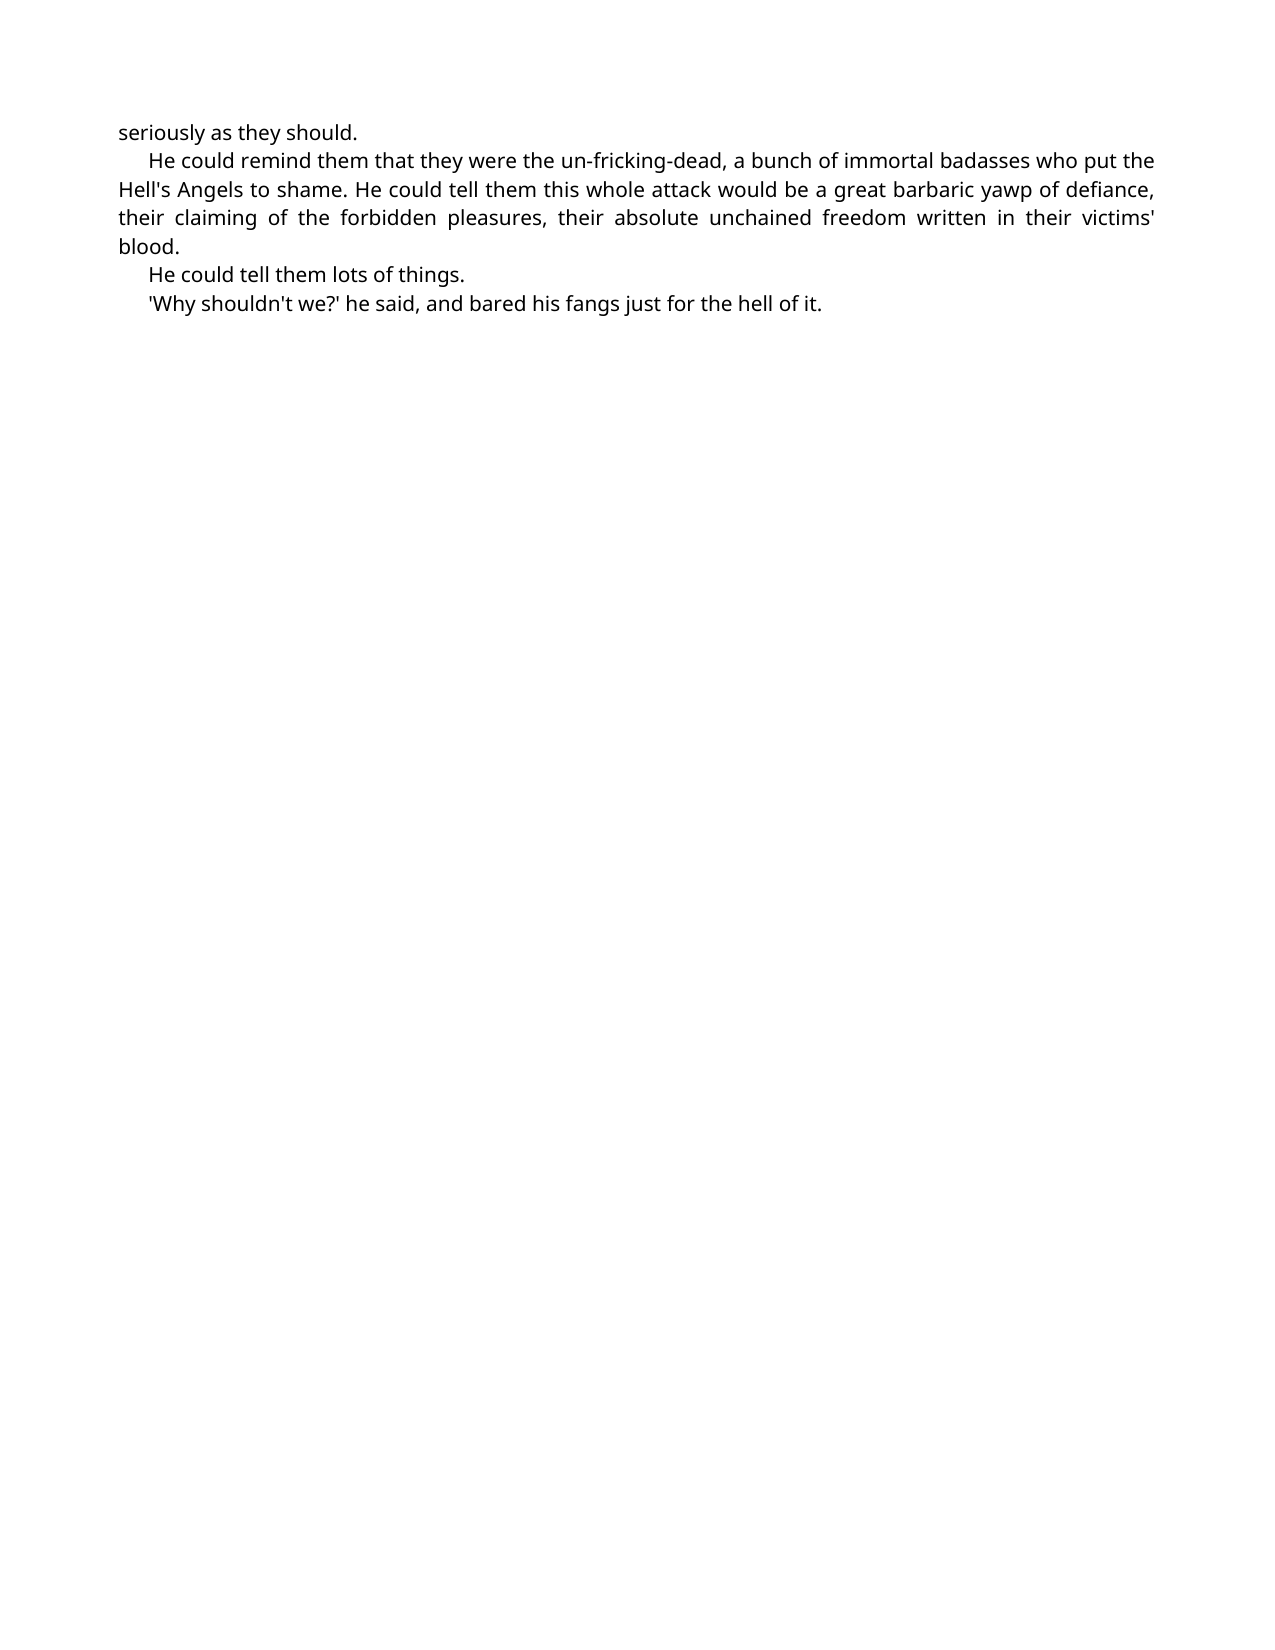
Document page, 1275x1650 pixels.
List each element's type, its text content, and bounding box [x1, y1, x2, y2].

text He could remind them that they were the un-fricking-dead, a bunch of immortal badasses who put the Hell's Angels to shame. He could tell them this whole attack would be a great barbaric yawp of defiance, their claiming of the forbidden pleasures, their absolute unchained freedom written in their victims' blood. [118, 147, 1157, 260]
text 'Why shouldn't we?' he said, and bared his fangs just for the hell of it. [118, 289, 1157, 317]
text He could tell them lots of things. [118, 260, 1157, 289]
text seriously as they should. [118, 118, 1157, 147]
